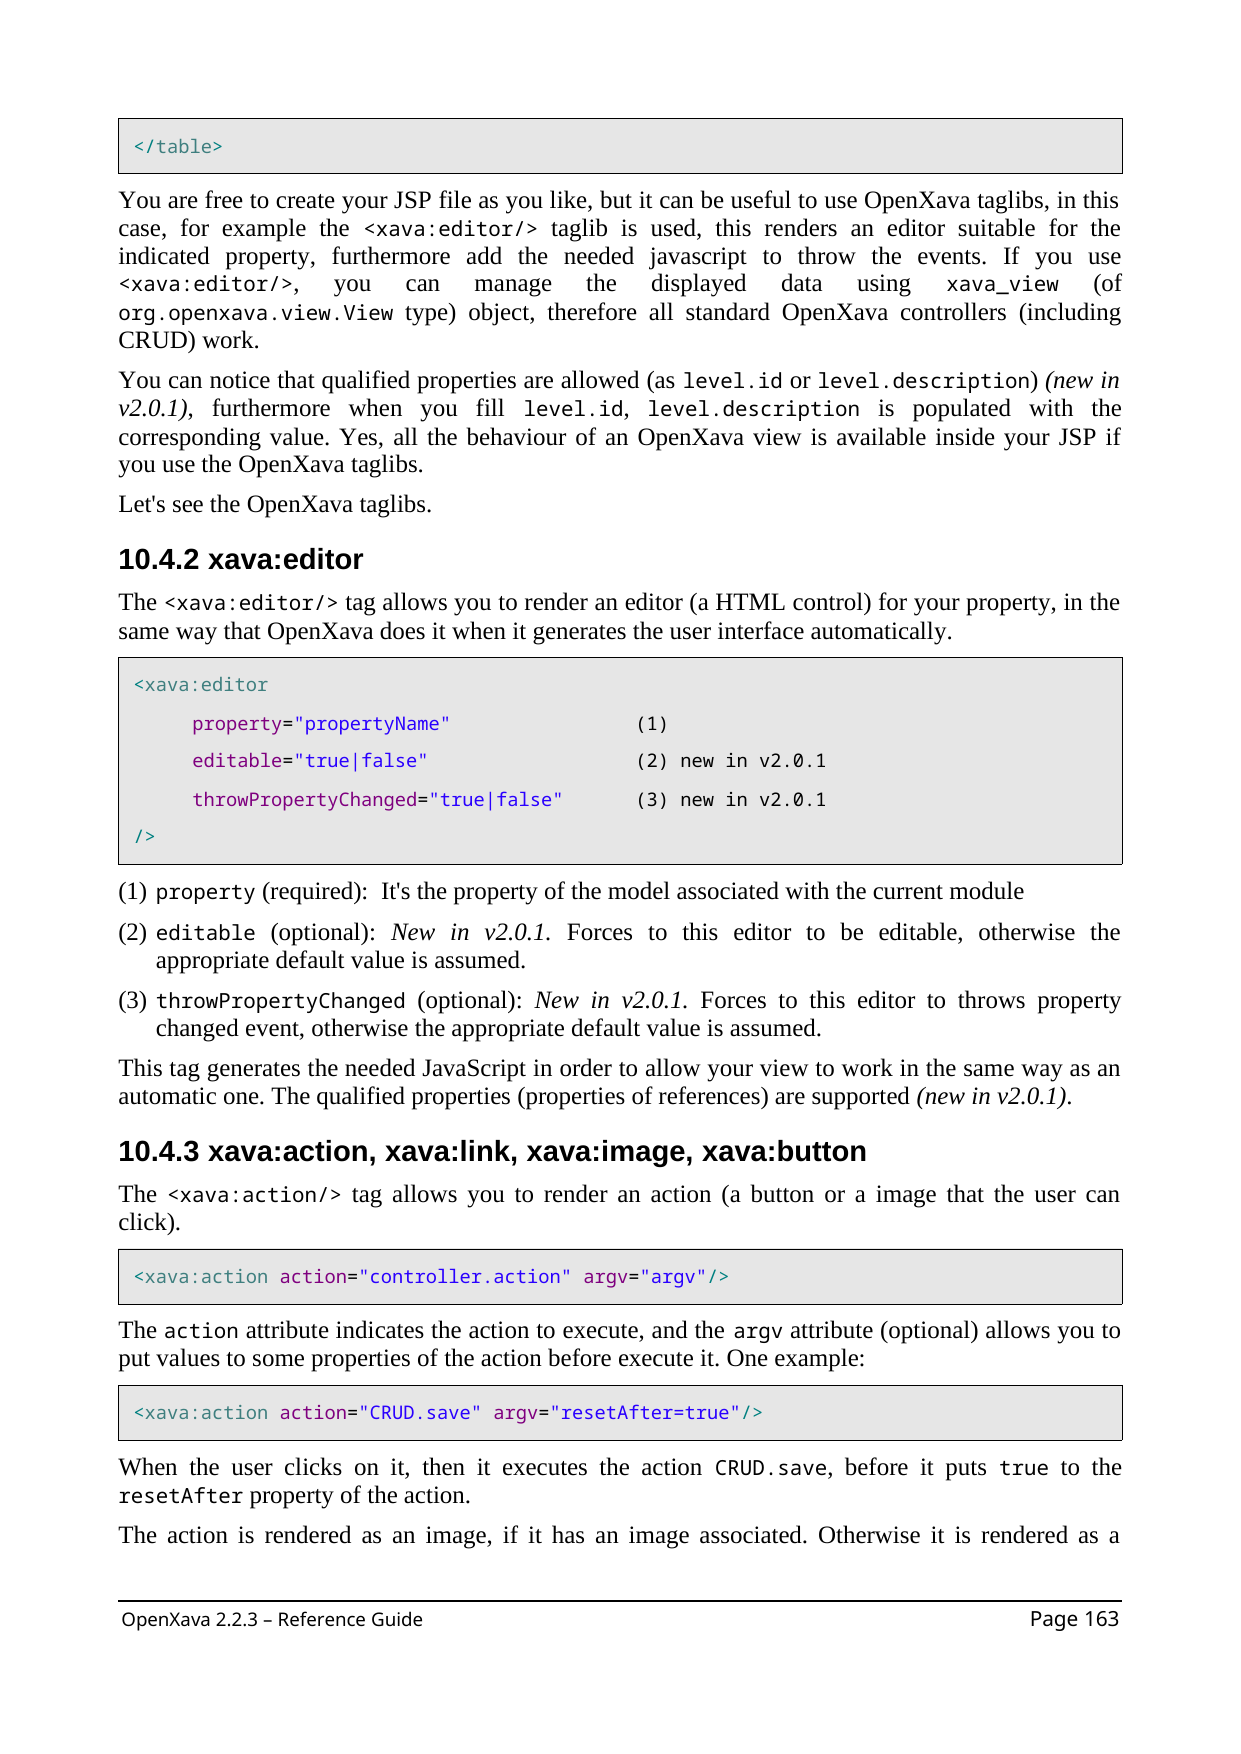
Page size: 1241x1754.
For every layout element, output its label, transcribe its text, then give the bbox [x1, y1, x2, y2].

list editable (optional): New in v2.0.1. Forces to this editor to be editable, otherwise the appropriate default value is assumed. [118, 918, 1122, 973]
text The action is rendered as an image, if it has an image associated. Otherwise it is rendered as a [118, 1522, 1122, 1549]
list property (required): It's the property of the model associated with the current module [118, 877, 1122, 905]
text property="propertyName" (1) [119, 695, 1122, 733]
text <xava:action action="CRUD.save" argv="resetAfter=true"/> [119, 1386, 1122, 1440]
text throwPropertyChanged="true|false" (3) new in v2.0.1 [119, 771, 1122, 809]
text The action attribute indicates the action to execute, and the argv attribute (optional) allows you to put values to some properties of the action before execute it. One example: [118, 1316, 1122, 1372]
text /> [119, 809, 1122, 864]
list throwPropertyChanged (optional): New in v2.0.1. Forces to this editor to throws property changed event, otherwise the appropriate default value is assumed. [118, 986, 1122, 1042]
text The <xava:editor/> tag allows you to render an editor (a HTML control) for your property, in the same way that OpenXava does it when it generates the user interface automatically. [118, 588, 1122, 644]
text <xava:action action="controller.action" argv="argv"/> [119, 1250, 1122, 1304]
text </table> [119, 119, 1122, 173]
text editable="true|false" (2) new in v2.0.1 [119, 733, 1122, 771]
text You are free to create your JSP file as you like, but it can be useful to use OpenXava taglibs, in this case, for example the <xava:editor/> taglib is used, this renders an editor suitable for the indicated property, furthermore add the needed javascript to throw the events. If you use <xava:editor/>, you can manage the displayed data using xava_view (of org.openxava.view.View type) object, therefore all standard OpenXava controllers (including CRUD) work. [118, 186, 1122, 354]
text Let's see the OpenXava taglibs. [118, 491, 1122, 518]
subtitle xava:action, xava:link, xava:image, xava:button [118, 1135, 1122, 1168]
subtitle xava:editor [118, 543, 1122, 576]
text When the user clicks on it, then it executes the action CRUD.save, before it puts true to the resetAfter property of the action. [118, 1453, 1122, 1509]
text <xava:editor [119, 658, 1122, 695]
text You can notice that qualified properties are allowed (as level.id or level.description) (new in v2.0.1), furthermore when you fill level.id, level.description is populated with the corresponding value. Yes, all the behaviour of an OpenXava view is available inside your JSP if you use the OpenXava taglibs. [118, 366, 1122, 478]
text This tag generates the needed JavaScript in order to allow your view to work in the same way as an automatic one. The qualified properties (properties of references) are supported (new in v2.0.1). [118, 1054, 1122, 1110]
text The <xava:action/> tag allows you to render an action (a button or a image that the user can click). [118, 1180, 1122, 1236]
